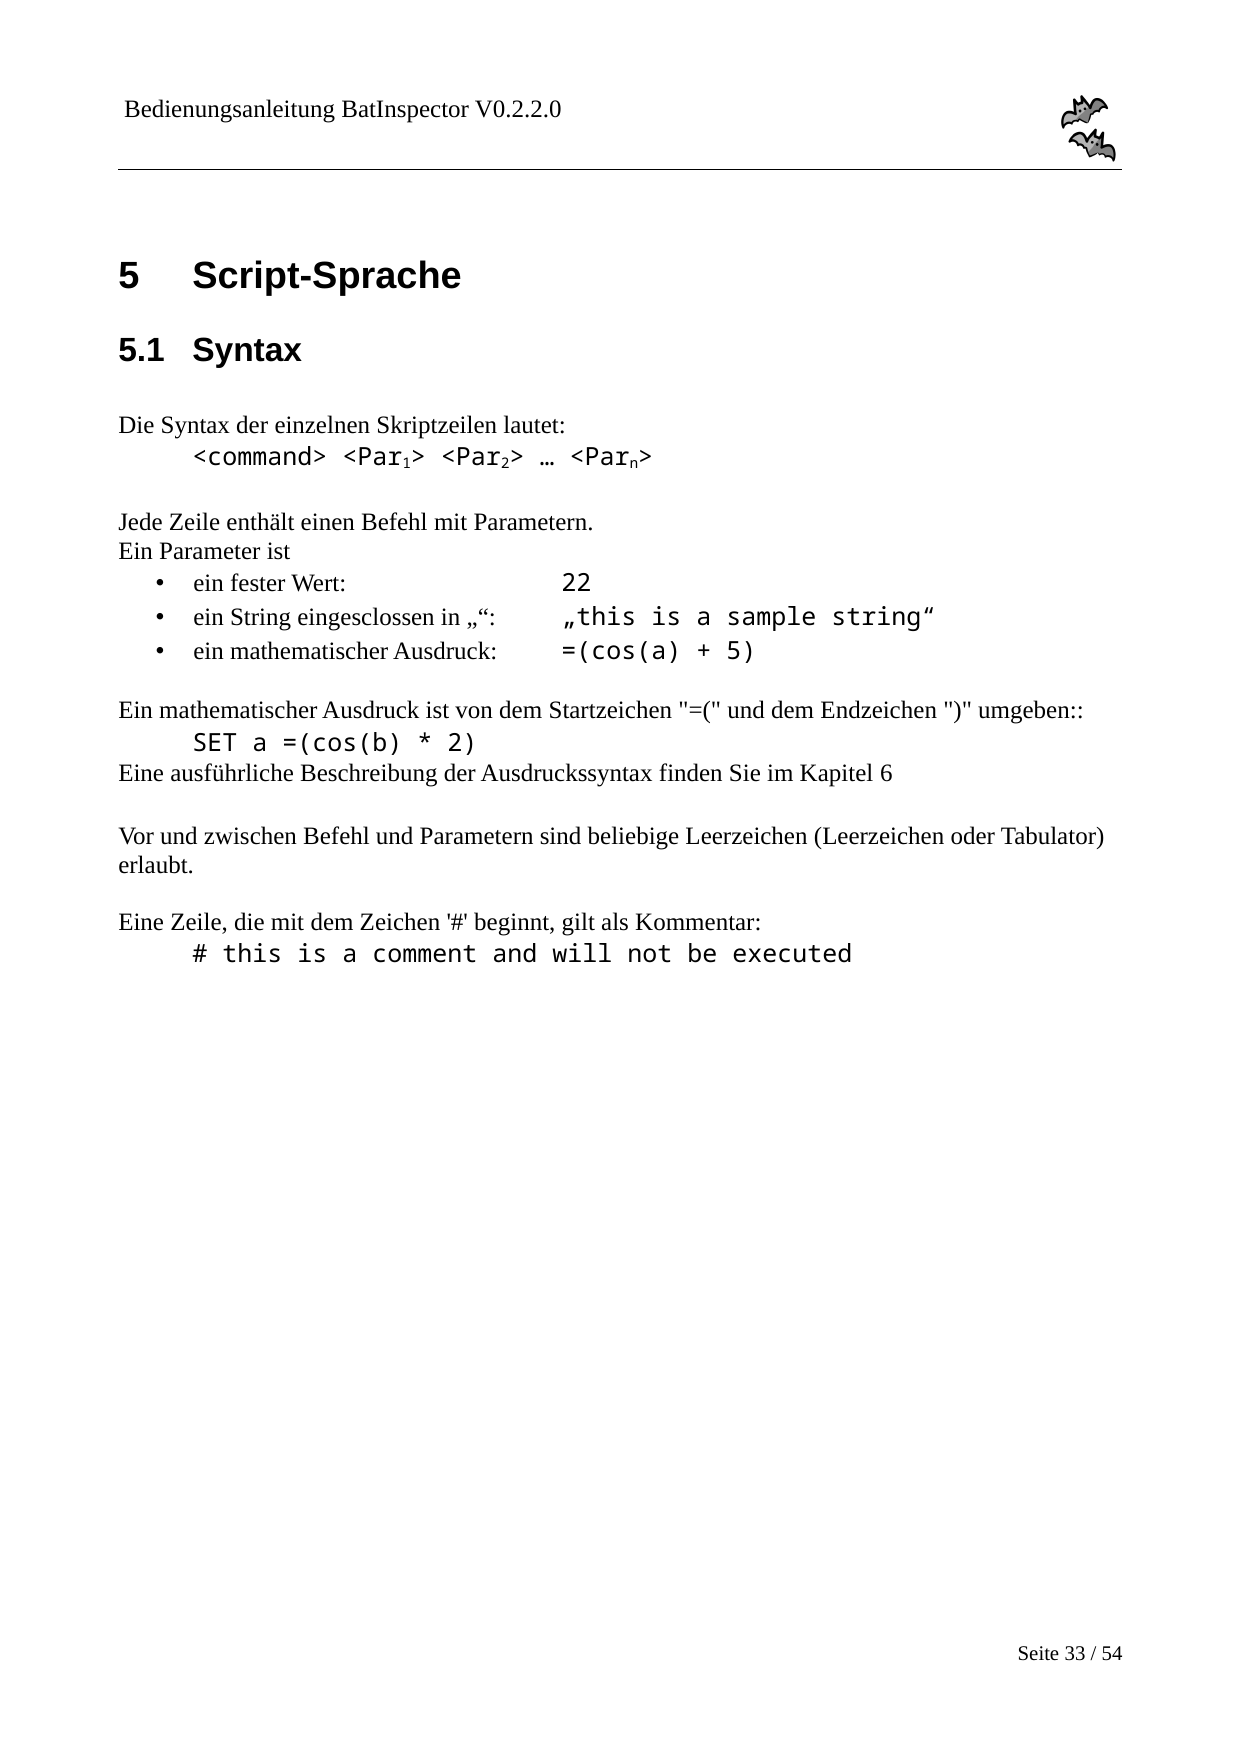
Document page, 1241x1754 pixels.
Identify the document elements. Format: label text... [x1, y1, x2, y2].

text Die Syntax der einzelnen Skriptzeilen lautet: [118, 410, 1122, 439]
picture [1057, 95, 1120, 162]
text SET a =(cos(b) * 2) [118, 724, 1122, 758]
subtitle Script-Sprache [118, 253, 1122, 297]
text <command> <Par1> <Par2> … <Parn> [118, 439, 1122, 473]
text Vor und zwischen Befehl und Parametern sind beliebige Leerzeichen (Leerzeichen oder Tabulator) erlaubt. [118, 821, 1122, 878]
text Ein Parameter ist [118, 536, 1122, 564]
list ein mathematischer Ausdruck: =(cos(a) + 5) [156, 633, 1122, 667]
subtitle Syntax [118, 330, 1122, 369]
list ein String eingesclossen in „“: „this is a sample string“ [156, 598, 1122, 633]
text Jede Zeile enthält einen Befehl mit Parametern. [118, 507, 1122, 536]
list ein fester Wert: 22 [156, 564, 1122, 598]
text Eine ausführliche Beschreibung der Ausdruckssyntax finden Sie im Kapitel 6 [118, 758, 1122, 787]
text Eine Zeile, die mit dem Zeichen '#' beginnt, gilt als Kommentar: [118, 907, 1122, 936]
text Ein mathematischer Ausdruck ist von dem Startzeichen "=(" und dem Endzeichen ")" umgeben:: [118, 695, 1122, 724]
text # this is a comment and will not be executed [118, 936, 1122, 970]
